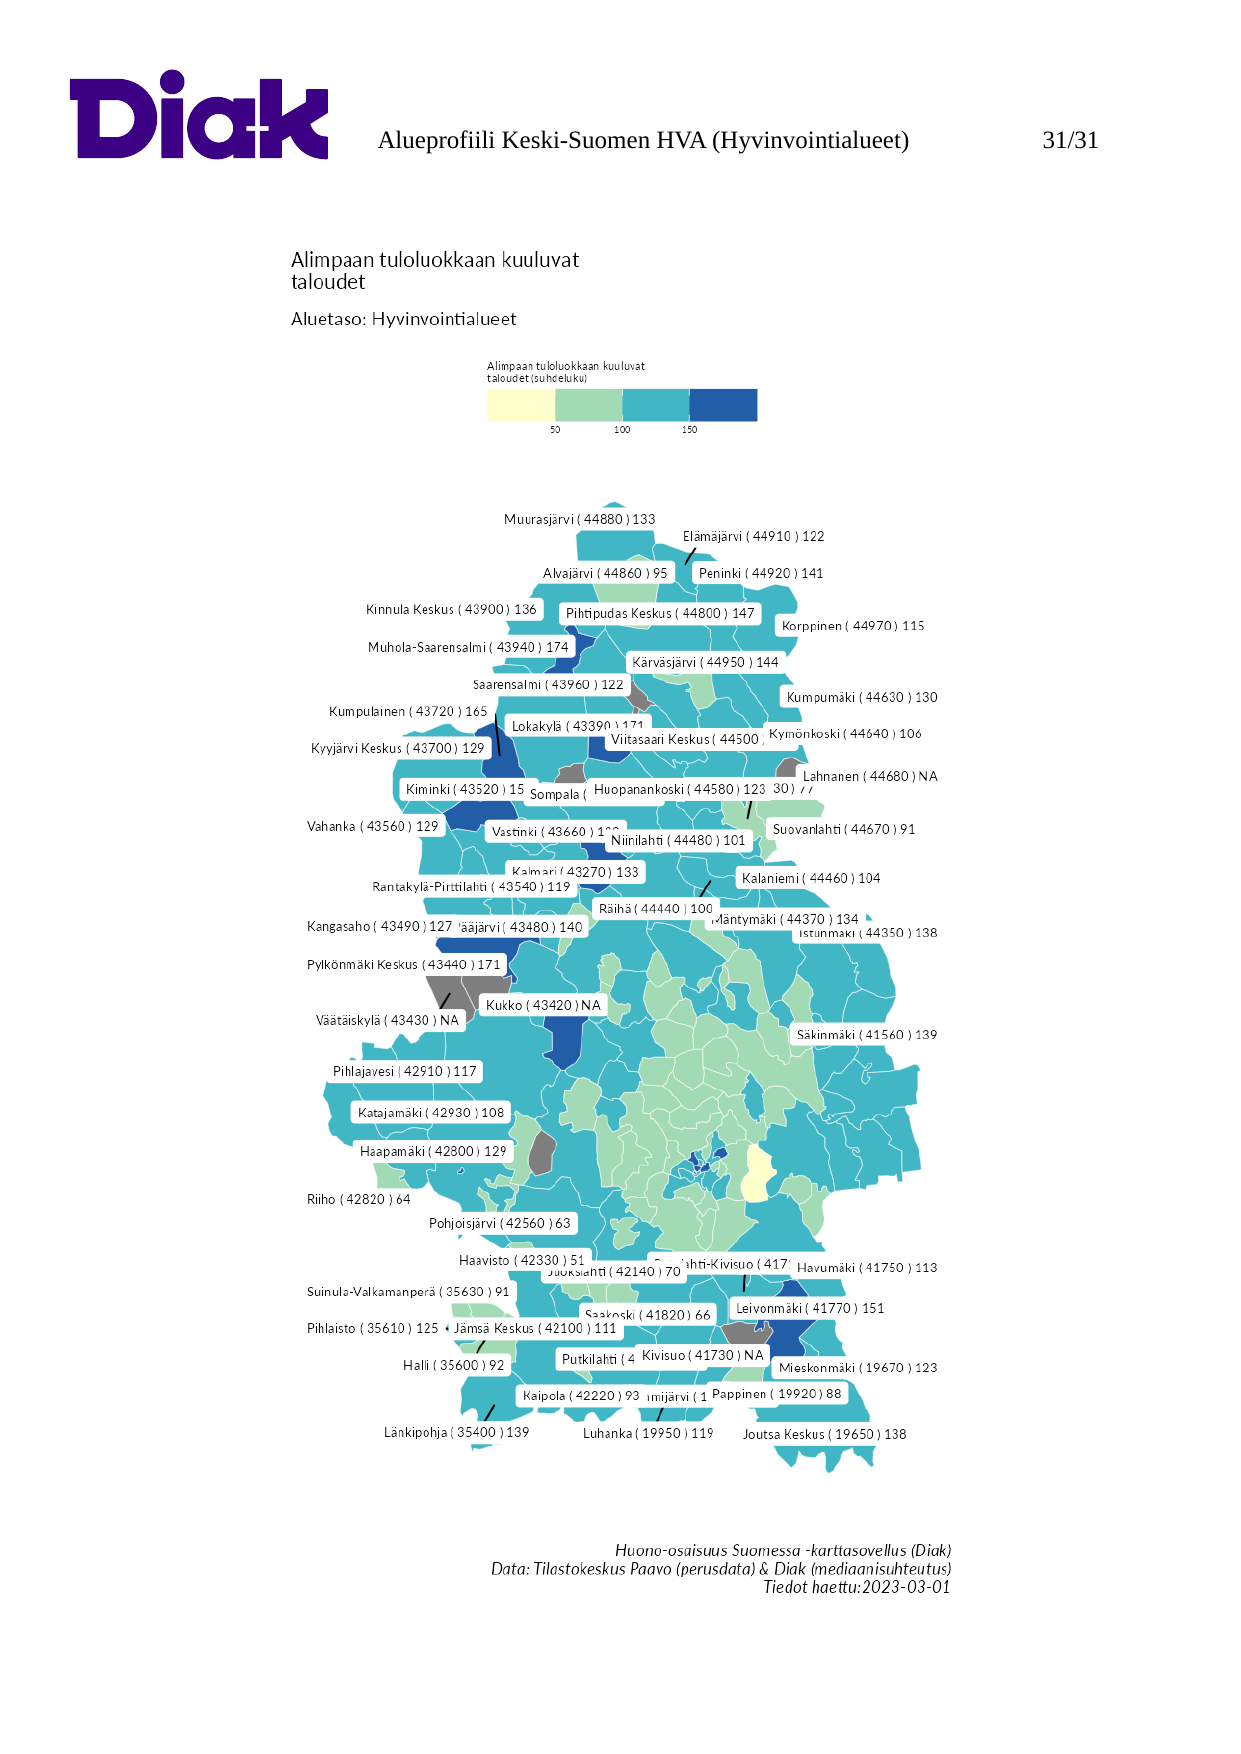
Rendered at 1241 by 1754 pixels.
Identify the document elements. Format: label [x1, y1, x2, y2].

picture [61, 196, 1179, 1651]
